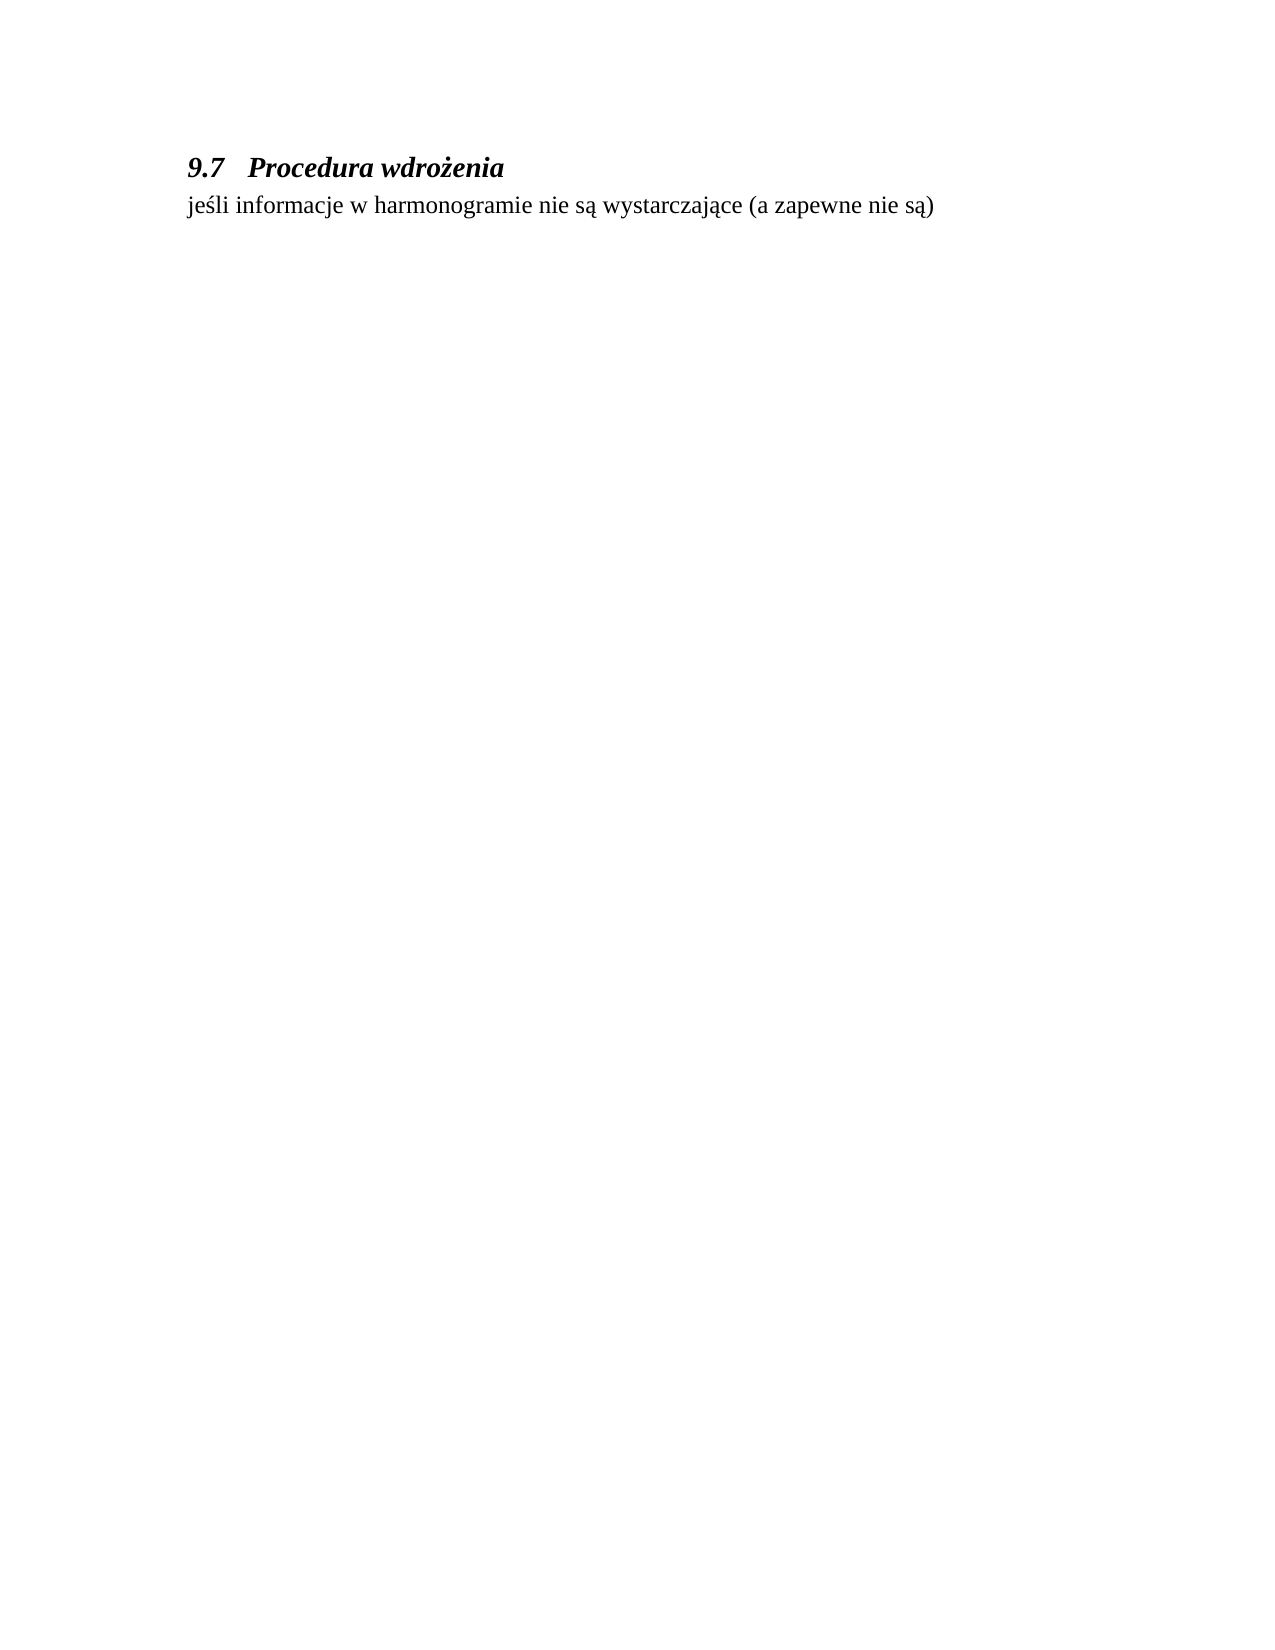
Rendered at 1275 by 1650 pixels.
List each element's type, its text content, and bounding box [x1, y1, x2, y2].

subtitle Procedura wdrożenia [187, 150, 1087, 183]
text jeśli informacje w harmonogramie nie są wystarczające (a zapewne nie są) [187, 190, 1087, 218]
